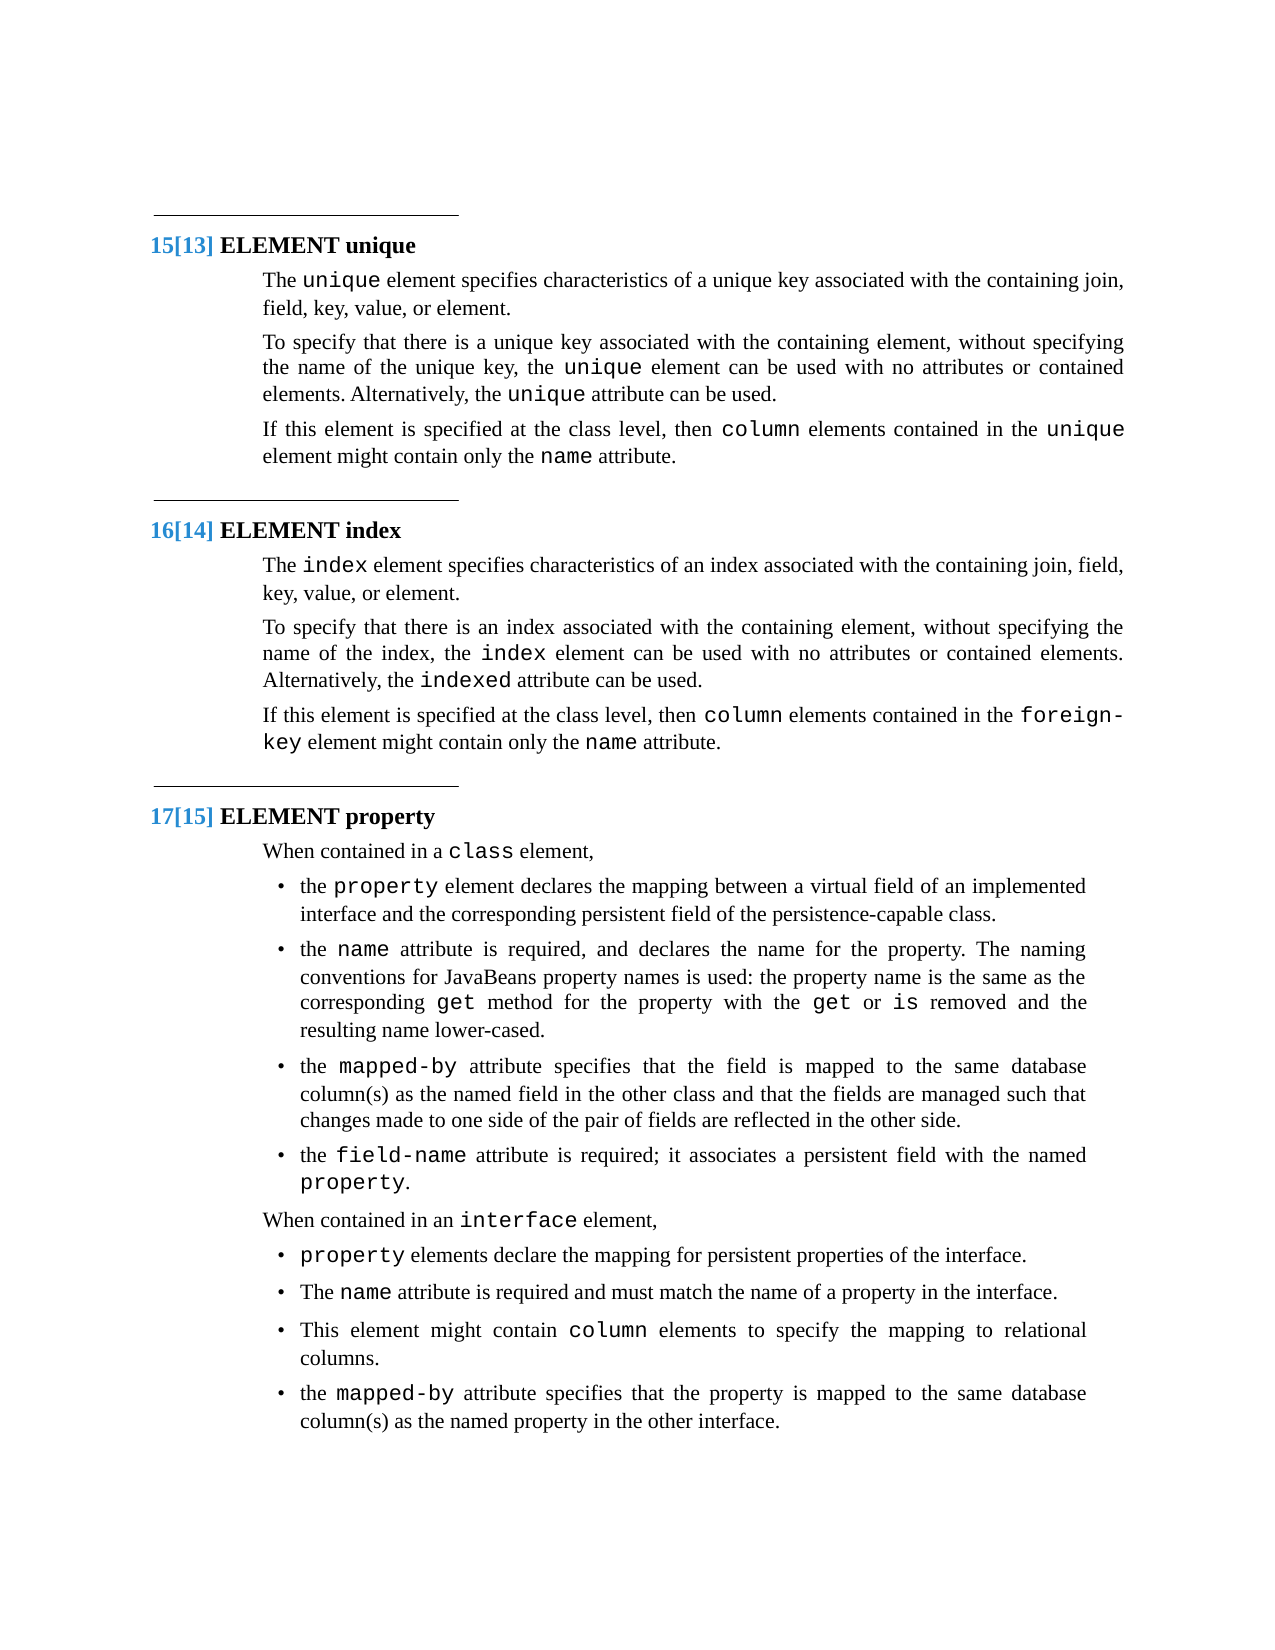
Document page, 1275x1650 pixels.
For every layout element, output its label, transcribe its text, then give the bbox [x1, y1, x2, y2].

text If this element is specified at the class level, then column elements contained in the foreign-key element might contain only the name attribute. [262, 702, 1125, 756]
text The index element specifies characteristics of an index associated with the containing join, field, key, value, or element. [262, 552, 1125, 605]
text • the field-name attribute is required; it associates a persistent field with the named property. [277, 1142, 1087, 1196]
text • property elements declare the mapping for persistent properties of the interface. [277, 1242, 1087, 1269]
subtitle ELEMENT property [150, 802, 1125, 829]
text The unique element specifies characteristics of a unique key associated with the containing join, field, key, value, or element. [262, 267, 1125, 320]
text • This element might contain column elements to specify the mapping to relational columns. [277, 1317, 1087, 1370]
subtitle ELEMENT unique [150, 231, 1125, 258]
text If this element is specified at the class level, then column elements contained in the unique element might contain only the name attribute. [262, 416, 1125, 470]
text When contained in an interface element, [262, 1207, 1125, 1234]
text • The name attribute is required and must match the name of a property in the interface. [277, 1279, 1087, 1306]
text When contained in a class element, [262, 838, 1125, 864]
text • the property element declares the mapping between a virtual field of an implemented interface and the corresponding persistent field of the persistence-capable class. [277, 873, 1087, 926]
text • the name attribute is required, and declares the name for the property. The naming conventions for JavaBeans property names is used: the property name is the same as the corresponding get method for the property with the get or is removed and the resulting name lower-cased. [277, 936, 1087, 1042]
text • the mapped-by attribute specifies that the property is mapped to the same database column(s) as the named property in the other interface. [277, 1380, 1087, 1433]
text • the mapped-by attribute specifies that the field is mapped to the same database column(s) as the named field in the other class and that the fields are managed such that changes made to one side of the pair of fields are reflected in the other side. [277, 1053, 1087, 1132]
text To specify that there is an index associated with the containing element, without specifying the name of the index, the index element can be used with no attributes or contained elements. Alternatively, the indexed attribute can be used. [262, 613, 1125, 693]
subtitle ELEMENT index [150, 516, 1125, 544]
text To specify that there is a unique key associated with the containing element, without specifying the name of the unique key, the unique element can be used with no attributes or contained elements. Alternatively, the unique attribute can be used. [262, 328, 1125, 408]
